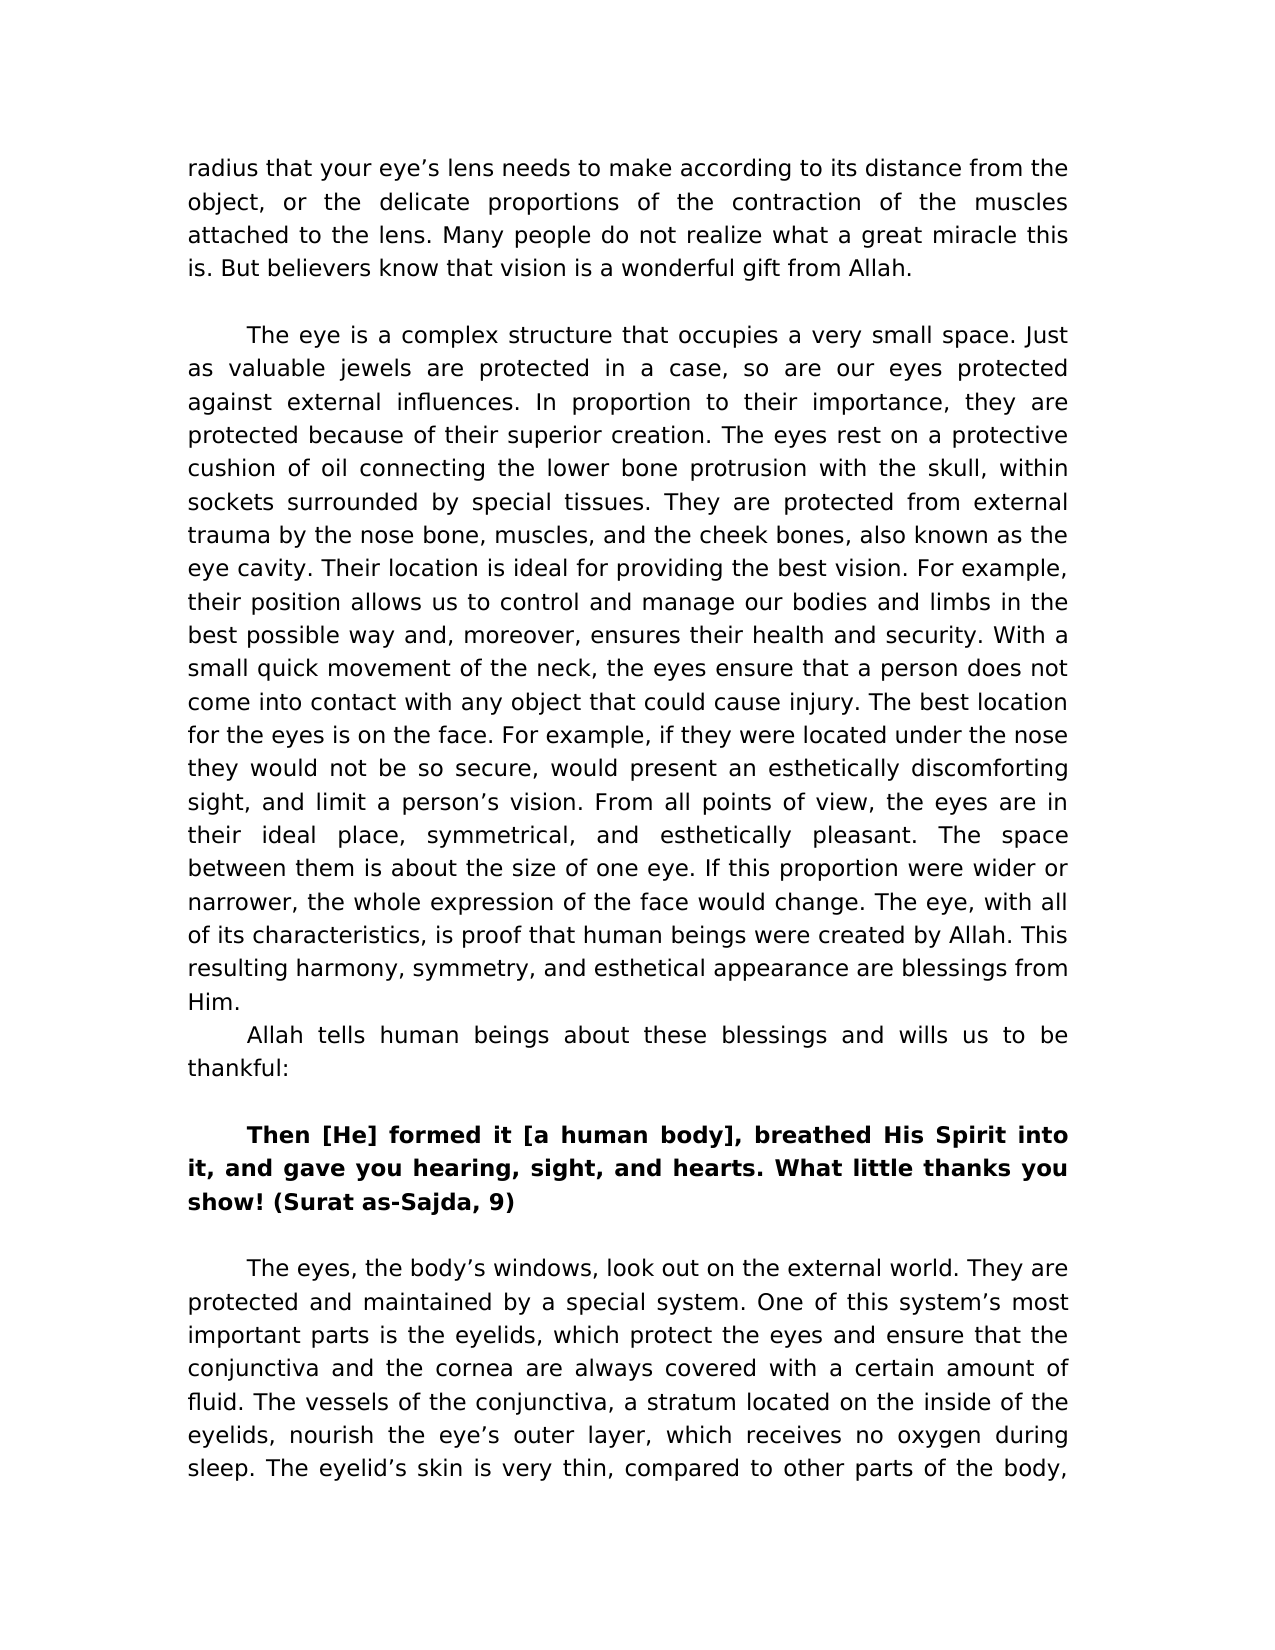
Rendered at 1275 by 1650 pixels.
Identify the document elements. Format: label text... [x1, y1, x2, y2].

text The eye is a complex structure that occupies a very small space. Just as valuable jewels are protected in a case, so are our eyes protected against external influences. In proportion to their importance, they are protected because of their superior creation. The eyes rest on a protective cushion of oil connecting the lower bone protrusion with the skull, within sockets surrounded by special tissues. They are protected from external trauma by the nose bone, muscles, and the cheek bones, also known as the eye cavity. Their location is ideal for providing the best vision. For example, their position allows us to control and manage our bodies and limbs in the best possible way and, moreover, ensures their health and security. With a small quick movement of the neck, the eyes ensure that a person does not come into contact with any object that could cause injury. The best location for the eyes is on the face. For example, if they were located under the nose they would not be so secure, would present an esthetically discomforting sight, and limit a person’s vision. From all points of view, the eyes are in their ideal place, symmetrical, and esthetically pleasant. The space between them is about the size of one eye. If this proportion were wider or narrower, the whole expression of the face would change. The eye, with all of its characteristics, is proof that human beings were created by Allah. This resulting harmony, symmetry, and esthetical appearance are blessings from Him. [187, 317, 1070, 1017]
text radius that your eye’s lens needs to make according to its distance from the object, or the delicate proportions of the contraction of the muscles attached to the lens. Many people do not realize what a great miracle this is. But believers know that vision is a wonderful gift from Allah. [187, 150, 1070, 283]
text The eyes, the body’s windows, look out on the external world. They are protected and maintained by a special system. One of this system’s most important parts is the eyelids, which protect the eyes and ensure that the conjunctiva and the cornea are always covered with a certain amount of fluid. The vessels of the conjunctiva, a stratum located on the inside of the eyelids, nourish the eye’s outer layer, which receives no oxygen during sleep. The eyelid’s skin is very thin, compared to other parts of the body, [187, 1250, 1070, 1483]
text Allah tells human beings about these blessings and wills us to be thankful: [187, 1017, 1070, 1083]
text Then [He] formed it [a human body], breathed His Spirit into it, and gave you hearing, sight, and hearts. What little thanks you show! (Surat as-Sajda, 9) [187, 1117, 1070, 1217]
